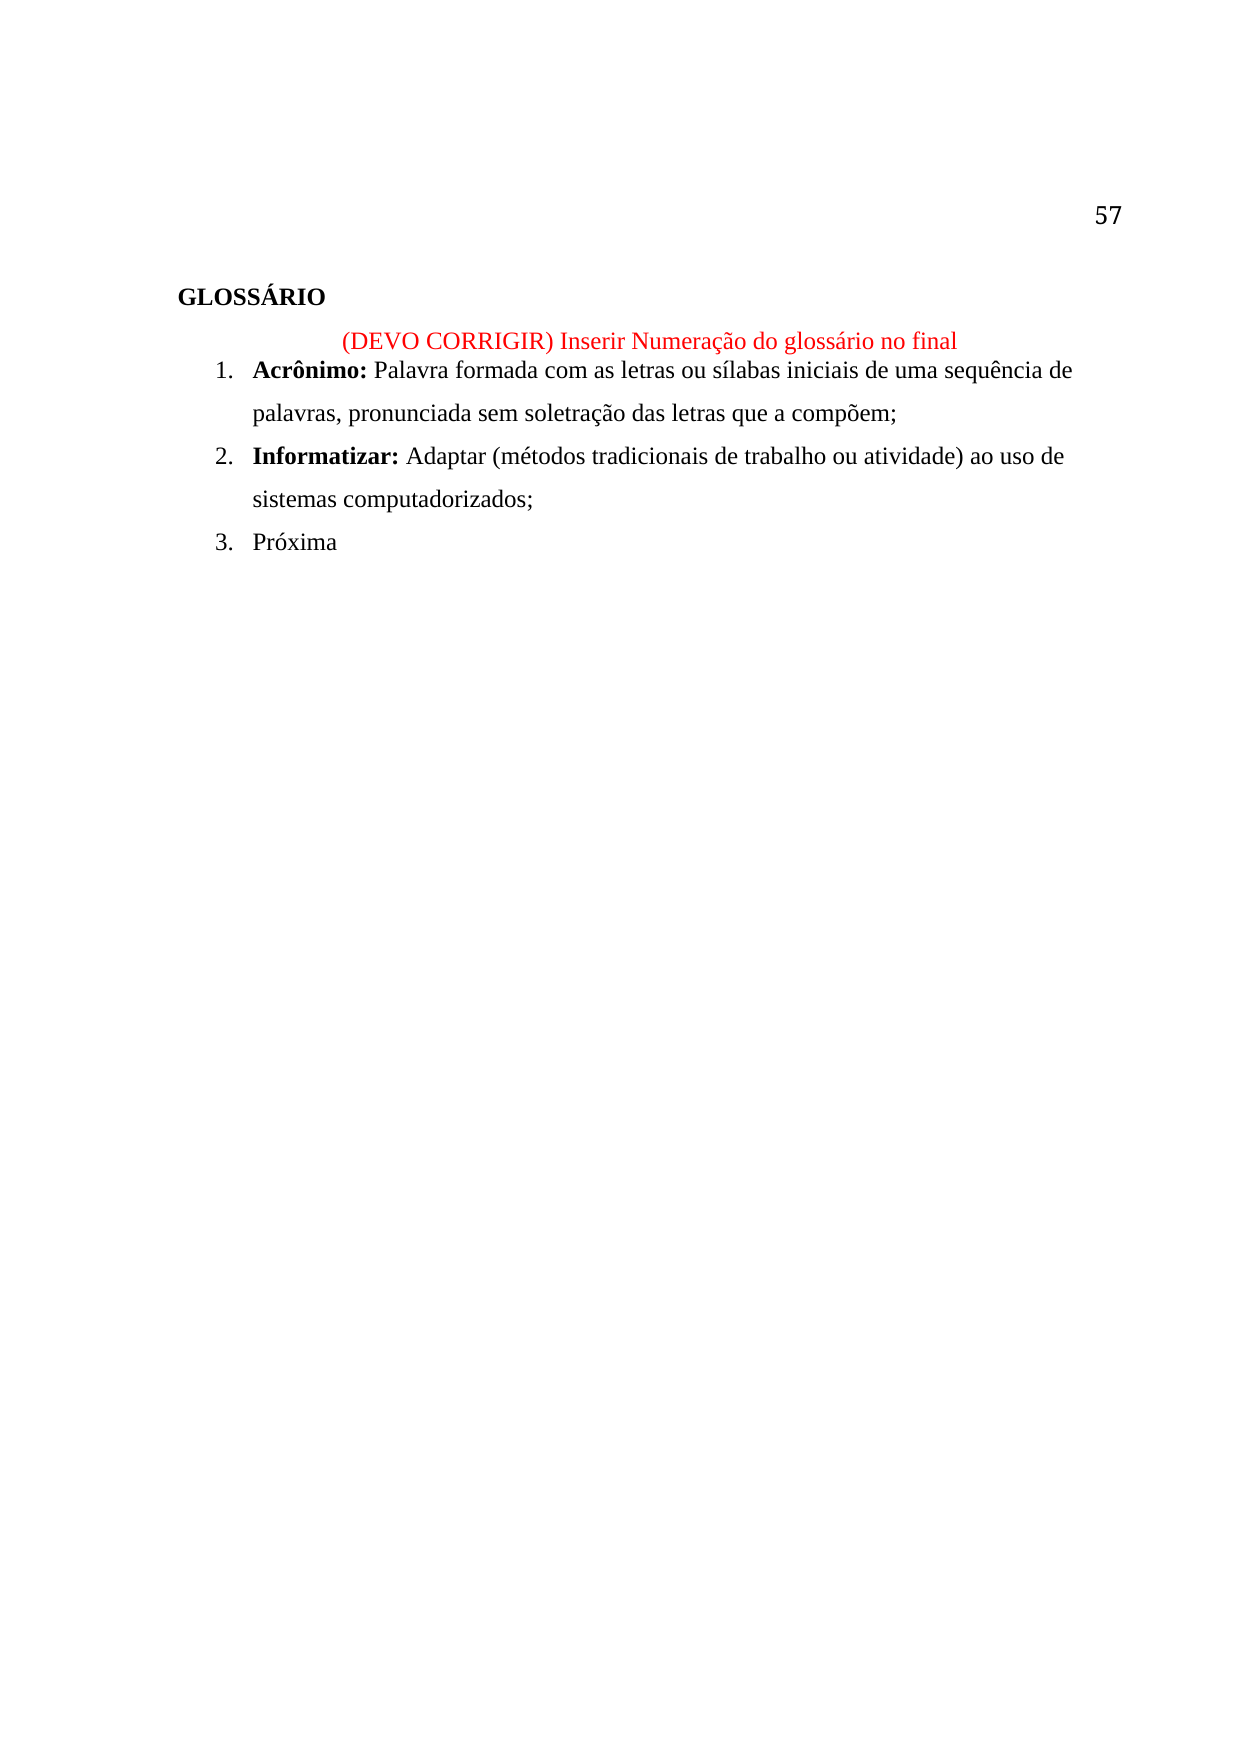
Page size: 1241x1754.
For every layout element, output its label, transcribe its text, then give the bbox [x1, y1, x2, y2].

subtitle GLOSSÁRIO [177, 282, 1122, 311]
list Próxima [215, 527, 1122, 556]
list Acrônimo: Palavra formada com as letras ou sílabas iniciais de uma sequência de palavras, pronunciada sem soletração das letras que a compõem; [215, 355, 1122, 427]
list Informatizar: Adaptar (métodos tradicionais de trabalho ou atividade) ao uso de sistemas computadorizados; [215, 441, 1122, 513]
text (DEVO CORRIGIR) Inserir Numeração do glossário no final [177, 325, 1122, 355]
